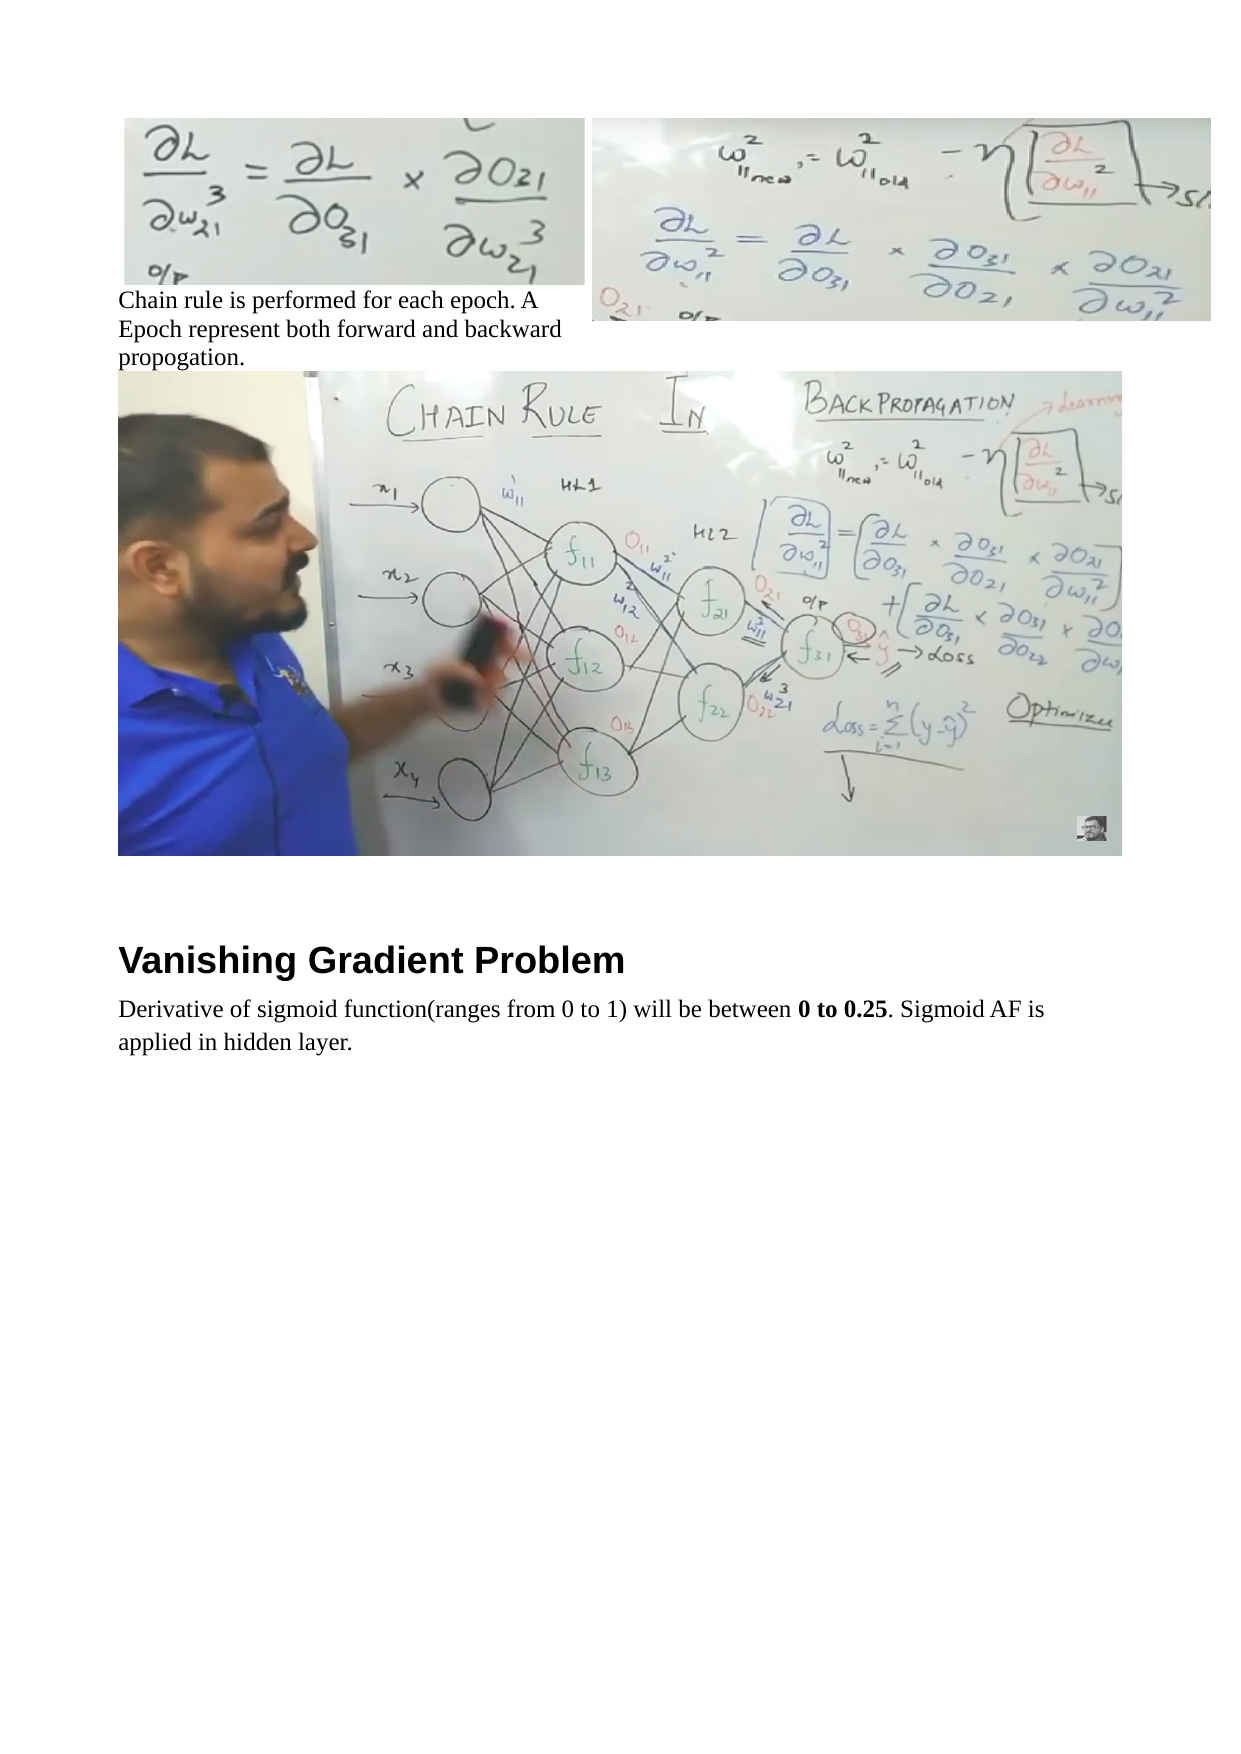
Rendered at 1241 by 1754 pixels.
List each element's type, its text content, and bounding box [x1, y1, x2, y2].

text Chain rule is performed for each epoch. A Epoch represent both forward and backward propogation. [118, 321, 1122, 371]
picture [592, 118, 1211, 321]
subtitle Vanishing Gradient Problem [118, 938, 1122, 982]
text Derivative of sigmoid function(ranges from 0 to 1) will be between 0 to 0.25. Sigmoid AF is applied in hidden layer. [118, 994, 1122, 1056]
picture [124, 118, 585, 285]
picture [118, 371, 1123, 856]
